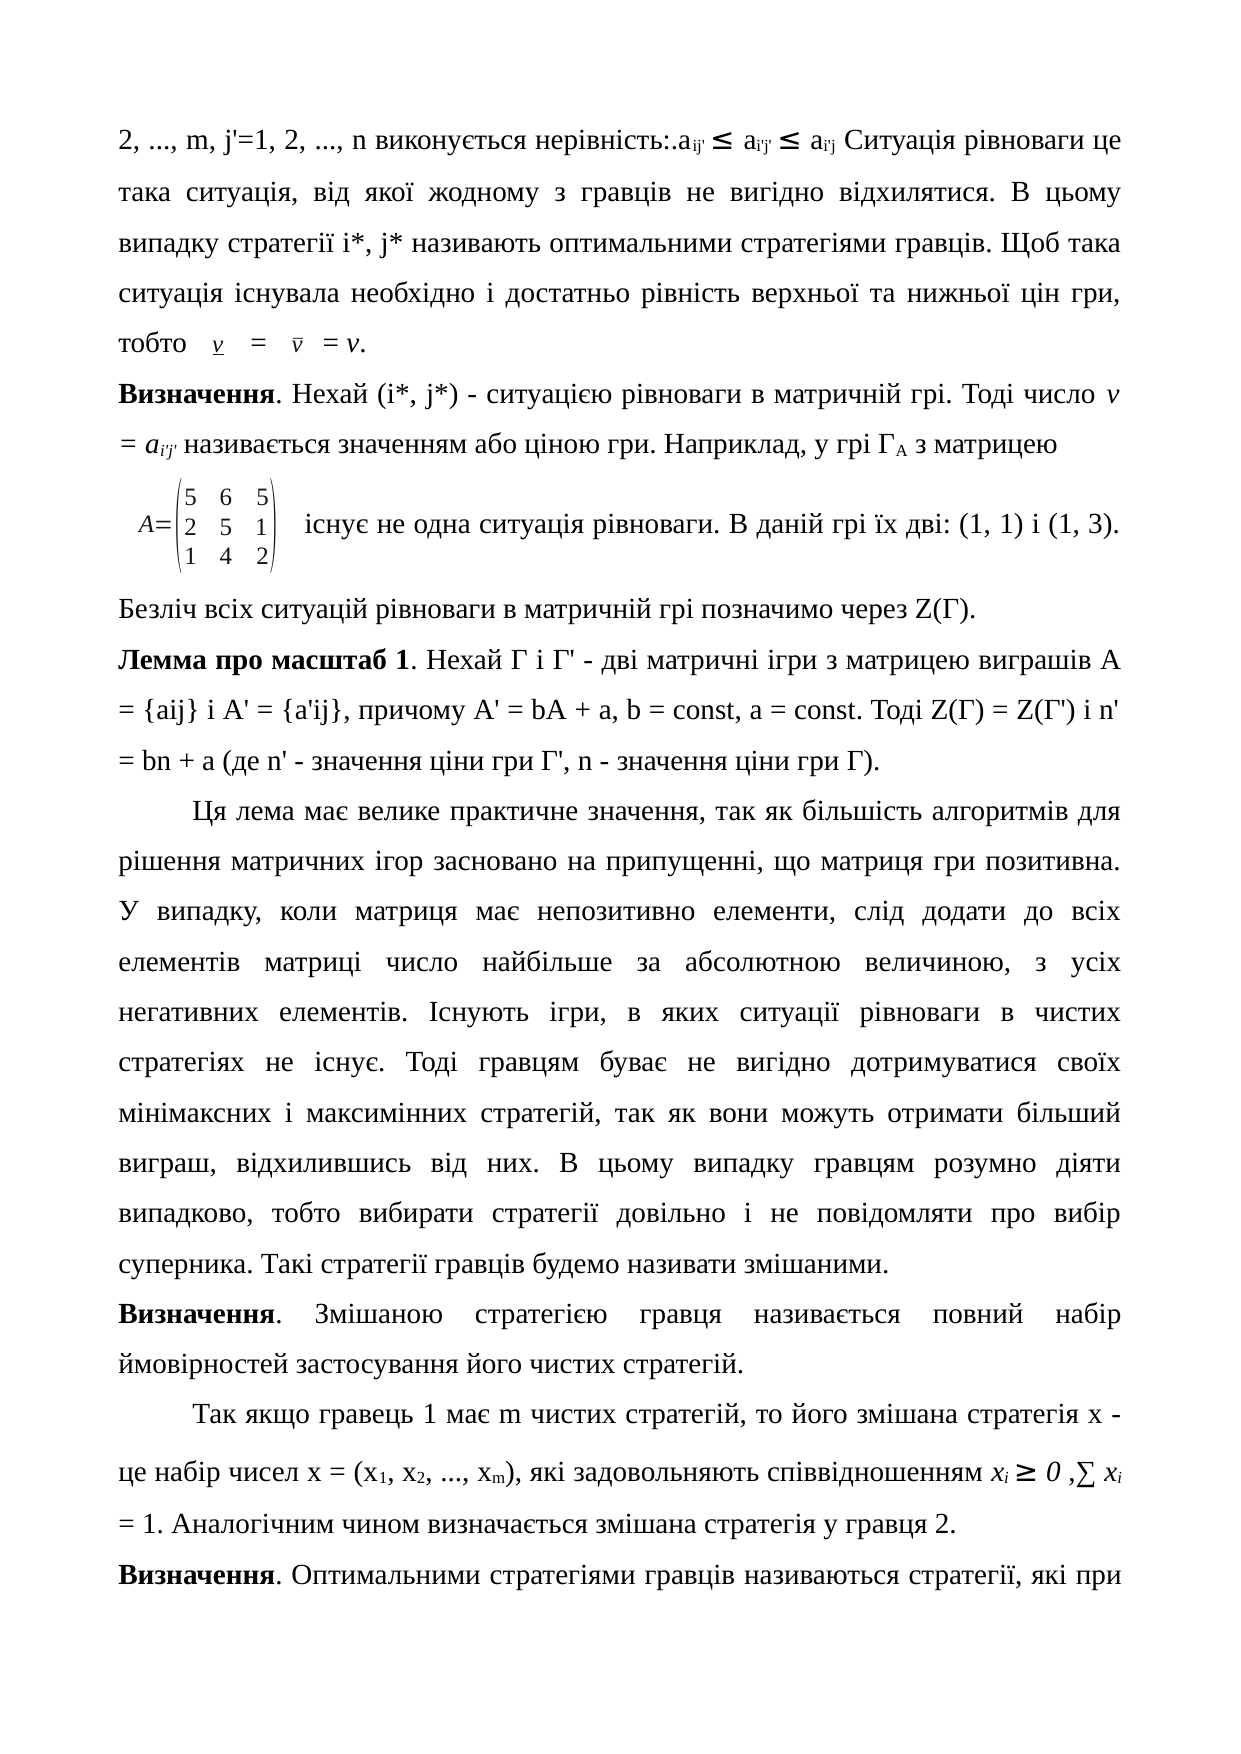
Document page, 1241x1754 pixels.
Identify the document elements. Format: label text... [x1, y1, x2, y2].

text 2, ..., m, j'=1, 2, ..., n виконується нерівність:.aij' ≤ ai'j' ≤ ai'j Ситуація рівноваги це така ситуація, від якої жодному з гравців не вигідно відхилятися. В цьому випадку стратегії i*, j* називають оптимальними стратегіями гравців. Щоб така ситуація існувала необхідно і достатньо рівність верхньої та нижньої цін гри, тобто = = v. [118, 118, 1122, 359]
text Визначення. Нехай (i*, j*) - ситуацією рівноваги в матричній грі. Тоді число v = ai'j' називається значенням або ціною гри. Наприклад, у грі ГА з матрицею [118, 376, 1122, 460]
text Лемма про масштаб 1. Нехай Г і Г' - дві матричні ігри з матрицею виграшів А = {aij} і A' = {a'ij}, причому А' = bА + a, b = const, a = const. Тоді Z(Г) = Z(Г') і n' = bn + a (де n' - значення ціни гри Г', n - значення ціни гри Г). [118, 642, 1122, 776]
text існує не одна ситуація рівноваги. В даній грі їх дві: (1, 1) і (1, 3). Безліч всіх ситуацій рівноваги в матричній грі позначимо через Z(Г). [118, 476, 1122, 625]
text Так якщо гравець 1 має m чистих стратегій, то його змішана стратегія x - це набір чисел x = (x1, x2, ..., xm), які задовольняють співвідношенням xi ≥ 0 ,∑ xi = 1. Аналогічним чином визначається змішана стратегія y гравця 2. [118, 1397, 1122, 1540]
text Визначення. Оптимальними стратегіями гравців називаються стратегії, які при [118, 1557, 1122, 1590]
text Визначення. Змішаною стратегією гравця називається повний набір ймовірностей застосування його чистих стратегій. [118, 1296, 1122, 1380]
text Ця лема має велике практичне значення, так як більшість алгоритмів для рішення матричних ігор засновано на припущенні, що матриця гри позитивна. У випадку, коли матриця має непозитивно елементи, слід додати до всіх елементів матриці число найбільше за абсолютною величиною, з усіх негативних елементів. Існують ігри, в яких ситуації рівноваги в чистих стратегіях не існує. Тоді гравцям буває не вигідно дотримуватися своїх мінімаксних і максимінних стратегій, так як вони можуть отримати більший виграш, відхилившись від них. В цьому випадку гравцям розумно діяти випадково, тобто вибирати стратегії довільно і не повідомляти про вибір суперника. Такі стратегії гравців будемо називати змішаними. [118, 793, 1122, 1279]
